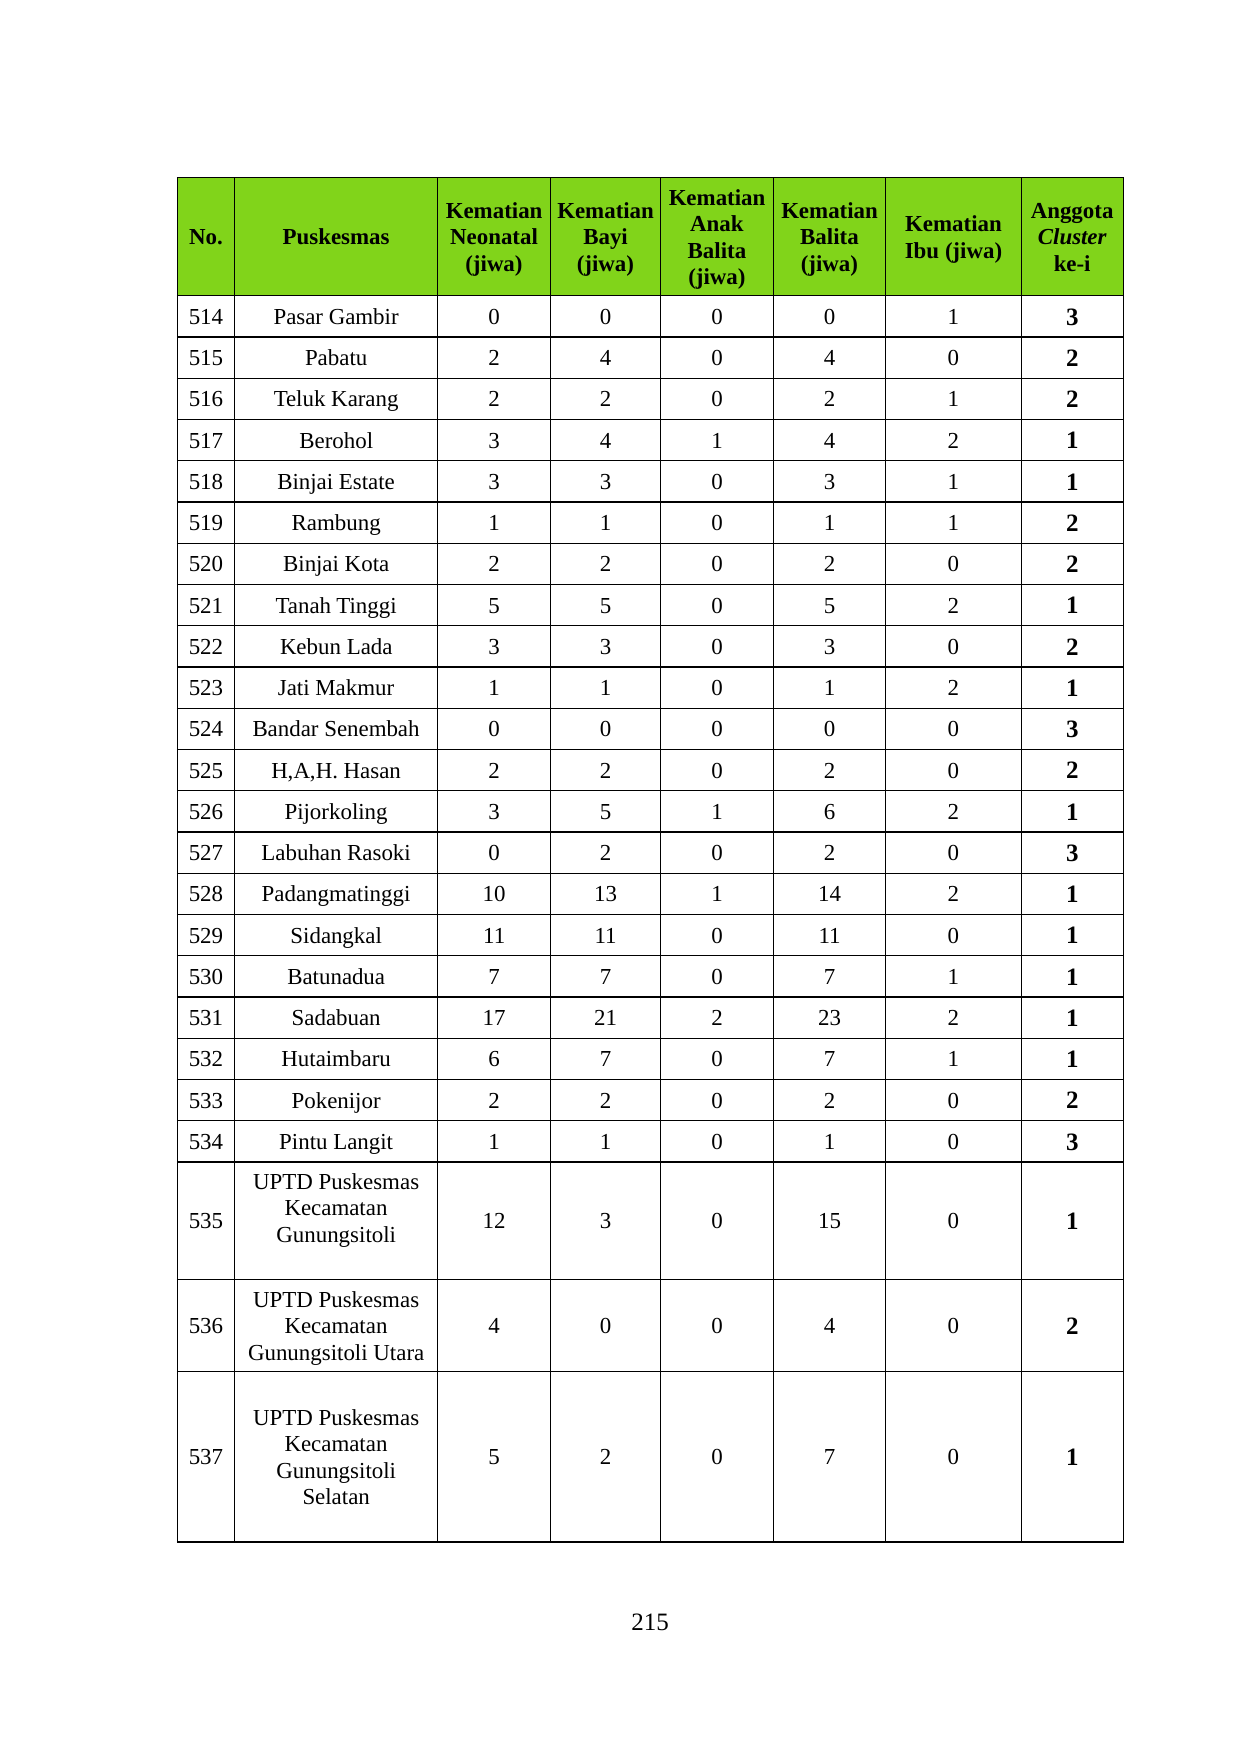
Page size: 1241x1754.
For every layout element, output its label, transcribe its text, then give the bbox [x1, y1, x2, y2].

table_cell UPTD Puskesmas Kecamatan Gunungsitoli Utara [235, 1280, 437, 1371]
table_cell Sadabuan [235, 998, 437, 1038]
table_cell 523 [178, 668, 234, 708]
table_cell 1 [886, 379, 1021, 419]
table_cell 533 [178, 1080, 234, 1120]
table_cell 1 [1022, 915, 1123, 955]
table_cell 7 [438, 956, 550, 996]
table_cell No. [178, 178, 234, 295]
table_cell 0 [661, 1080, 773, 1120]
table_cell 1 [1022, 1163, 1123, 1279]
table_cell 536 [178, 1280, 234, 1371]
table_cell 23 [774, 998, 885, 1038]
table_cell 522 [178, 626, 234, 666]
table_cell 3 [1022, 296, 1123, 336]
table_cell 0 [886, 338, 1021, 378]
table_cell 6 [438, 1039, 550, 1079]
table_cell 5 [551, 585, 660, 625]
table_cell 7 [774, 1372, 885, 1541]
table_cell 2 [661, 998, 773, 1038]
table_cell 0 [438, 833, 550, 873]
table_cell 1 [1022, 585, 1123, 625]
table_cell H,A,H. Hasan [235, 750, 437, 790]
table_cell 1 [886, 296, 1021, 336]
table_cell 3 [1022, 1121, 1123, 1161]
table_cell 525 [178, 750, 234, 790]
table_cell 528 [178, 874, 234, 914]
table_cell 0 [886, 1280, 1021, 1371]
table_cell 524 [178, 709, 234, 749]
table_cell 2 [438, 338, 550, 378]
table_cell 530 [178, 956, 234, 996]
table_cell 1 [1022, 956, 1123, 996]
table_cell 1 [438, 668, 550, 708]
table_cell 526 [178, 791, 234, 831]
table_cell 7 [774, 956, 885, 996]
table_cell Labuhan Rasoki [235, 833, 437, 873]
table_cell 534 [178, 1121, 234, 1161]
table_cell 1 [661, 874, 773, 914]
table_cell 1 [1022, 461, 1123, 501]
table_cell UPTD Puskesmas Kecamatan Gunungsitoli [235, 1163, 437, 1279]
table_cell 2 [1022, 1280, 1123, 1371]
table_cell Binjai Estate [235, 461, 437, 501]
table_cell 3 [551, 1163, 660, 1279]
table_cell 521 [178, 585, 234, 625]
table_cell 4 [774, 420, 885, 460]
table_cell 0 [774, 296, 885, 336]
table_cell 7 [551, 1039, 660, 1079]
table_cell Batunadua [235, 956, 437, 996]
table_cell 517 [178, 420, 234, 460]
table_cell 0 [661, 1372, 773, 1541]
table_cell 2 [886, 420, 1021, 460]
table_cell 1 [886, 1039, 1021, 1079]
table_cell 1 [1022, 668, 1123, 708]
table_cell Kematian Ibu (jiwa) [886, 178, 1021, 295]
table_cell 5 [438, 585, 550, 625]
table_cell 0 [661, 296, 773, 336]
table_cell 3 [438, 461, 550, 501]
table_cell 537 [178, 1372, 234, 1541]
table_cell 1 [661, 420, 773, 460]
table_cell 2 [551, 1080, 660, 1120]
table_cell 0 [661, 503, 773, 543]
table_cell 2 [551, 379, 660, 419]
table_cell 0 [661, 379, 773, 419]
table_cell 2 [886, 791, 1021, 831]
table_cell 535 [178, 1163, 234, 1279]
table_cell Pijorkoling [235, 791, 437, 831]
table_cell 1 [438, 503, 550, 543]
table_cell 532 [178, 1039, 234, 1079]
table_cell Rambung [235, 503, 437, 543]
table_cell 2 [551, 1372, 660, 1541]
table_cell 3 [438, 420, 550, 460]
table_cell 0 [661, 668, 773, 708]
table_cell 1 [1022, 420, 1123, 460]
table_cell Kematian Anak Balita (jiwa) [661, 178, 773, 295]
table_cell 3 [1022, 709, 1123, 749]
table_cell 518 [178, 461, 234, 501]
table_cell Sidangkal [235, 915, 437, 955]
table_cell 0 [551, 296, 660, 336]
table_cell 1 [774, 668, 885, 708]
table_cell 0 [886, 709, 1021, 749]
table_cell 0 [774, 709, 885, 749]
table_cell 1 [661, 791, 773, 831]
table_cell 5 [438, 1372, 550, 1541]
table_cell 0 [661, 1163, 773, 1279]
table_cell Puskesmas [235, 178, 437, 295]
table_cell 1 [1022, 791, 1123, 831]
table_cell 0 [661, 1280, 773, 1371]
table_cell 2 [551, 833, 660, 873]
table_cell Pasar Gambir [235, 296, 437, 336]
table_cell 3 [1022, 833, 1123, 873]
table_cell 21 [551, 998, 660, 1038]
table_cell Tanah Tinggi [235, 585, 437, 625]
table_cell 3 [438, 791, 550, 831]
table_cell 2 [551, 750, 660, 790]
table_cell 0 [661, 338, 773, 378]
table_cell 2 [438, 1080, 550, 1120]
table_cell 1 [551, 503, 660, 543]
table_cell 5 [774, 585, 885, 625]
table_cell 1 [1022, 1372, 1123, 1541]
table_cell 0 [886, 1163, 1021, 1279]
table_cell 0 [661, 585, 773, 625]
table_cell 0 [551, 709, 660, 749]
table_cell 2 [774, 544, 885, 584]
table_cell 1 [886, 461, 1021, 501]
table_cell 529 [178, 915, 234, 955]
table_cell 2 [438, 544, 550, 584]
table_cell 3 [774, 461, 885, 501]
table_cell 10 [438, 874, 550, 914]
table_cell 2 [1022, 626, 1123, 666]
table_cell 514 [178, 296, 234, 336]
table_cell 0 [661, 544, 773, 584]
table_cell 7 [551, 956, 660, 996]
table_cell 3 [551, 461, 660, 501]
table_cell 3 [774, 626, 885, 666]
table_cell 4 [774, 338, 885, 378]
table_cell 2 [886, 668, 1021, 708]
table_cell Padangmatinggi [235, 874, 437, 914]
table_cell 2 [551, 544, 660, 584]
table_cell 2 [1022, 379, 1123, 419]
table_cell 0 [886, 1121, 1021, 1161]
table_cell 0 [438, 296, 550, 336]
table_cell 0 [438, 709, 550, 749]
table_cell 14 [774, 874, 885, 914]
table_cell 2 [774, 379, 885, 419]
table_cell 1 [774, 503, 885, 543]
table_cell 12 [438, 1163, 550, 1279]
table_cell 1 [551, 1121, 660, 1161]
table_cell UPTD Puskesmas Kecamatan Gunungsitoli Selatan [235, 1372, 437, 1541]
table_cell 4 [774, 1280, 885, 1371]
table_cell 0 [661, 461, 773, 501]
table_cell 5 [551, 791, 660, 831]
table_cell 2 [1022, 503, 1123, 543]
table_cell 0 [886, 1080, 1021, 1120]
table_cell 1 [1022, 874, 1123, 914]
table_cell 2 [886, 585, 1021, 625]
table_cell Bandar Senembah [235, 709, 437, 749]
table_cell 3 [551, 626, 660, 666]
table_cell 0 [661, 915, 773, 955]
table_cell 11 [551, 915, 660, 955]
table_cell 516 [178, 379, 234, 419]
table_cell Kematian Bayi (jiwa) [551, 178, 660, 295]
table_cell 0 [661, 750, 773, 790]
table_cell 1 [886, 956, 1021, 996]
table_cell 17 [438, 998, 550, 1038]
table_cell Pabatu [235, 338, 437, 378]
table_cell 531 [178, 998, 234, 1038]
table_cell 2 [774, 1080, 885, 1120]
table_cell 2 [1022, 338, 1123, 378]
table_cell Anggota Cluster ke-i [1022, 178, 1123, 295]
table_cell 0 [886, 1372, 1021, 1541]
table_cell 13 [551, 874, 660, 914]
table_cell 4 [551, 420, 660, 460]
table_cell Pokenijor [235, 1080, 437, 1120]
table_cell Kematian Balita (jiwa) [774, 178, 885, 295]
table_cell 0 [886, 750, 1021, 790]
table_cell 1 [774, 1121, 885, 1161]
table_cell 11 [774, 915, 885, 955]
table_cell Teluk Karang [235, 379, 437, 419]
table_cell Berohol [235, 420, 437, 460]
table_cell 2 [1022, 544, 1123, 584]
table_cell 2 [438, 750, 550, 790]
table_cell 1 [886, 503, 1021, 543]
table_cell 1 [1022, 998, 1123, 1038]
table_cell 0 [886, 915, 1021, 955]
table_cell 0 [551, 1280, 660, 1371]
table_cell 1 [438, 1121, 550, 1161]
table_cell 2 [1022, 1080, 1123, 1120]
table_cell 519 [178, 503, 234, 543]
table_cell 0 [661, 956, 773, 996]
table_cell 0 [886, 626, 1021, 666]
table_cell 2 [774, 750, 885, 790]
table_cell 2 [1022, 750, 1123, 790]
table_cell 1 [1022, 1039, 1123, 1079]
table_cell 0 [661, 709, 773, 749]
table_cell 7 [774, 1039, 885, 1079]
table_cell 0 [661, 626, 773, 666]
table_cell 1 [551, 668, 660, 708]
table_cell 515 [178, 338, 234, 378]
table_cell 0 [886, 833, 1021, 873]
table_cell 4 [551, 338, 660, 378]
table_cell 2 [438, 379, 550, 419]
table_cell Kematian Neonatal (jiwa) [438, 178, 550, 295]
table_cell 0 [661, 1121, 773, 1161]
table_cell Binjai Kota [235, 544, 437, 584]
table_cell Hutaimbaru [235, 1039, 437, 1079]
table_cell 527 [178, 833, 234, 873]
table_cell 2 [886, 874, 1021, 914]
table_cell Pintu Langit [235, 1121, 437, 1161]
table_cell 6 [774, 791, 885, 831]
table_cell 520 [178, 544, 234, 584]
table_cell 0 [661, 833, 773, 873]
table_cell 15 [774, 1163, 885, 1279]
table_cell 4 [438, 1280, 550, 1371]
table_cell 2 [886, 998, 1021, 1038]
table_cell 0 [661, 1039, 773, 1079]
table_cell 2 [774, 833, 885, 873]
table_cell Jati Makmur [235, 668, 437, 708]
table_cell 0 [886, 544, 1021, 584]
table_cell 11 [438, 915, 550, 955]
table_cell 3 [438, 626, 550, 666]
table_cell Kebun Lada [235, 626, 437, 666]
